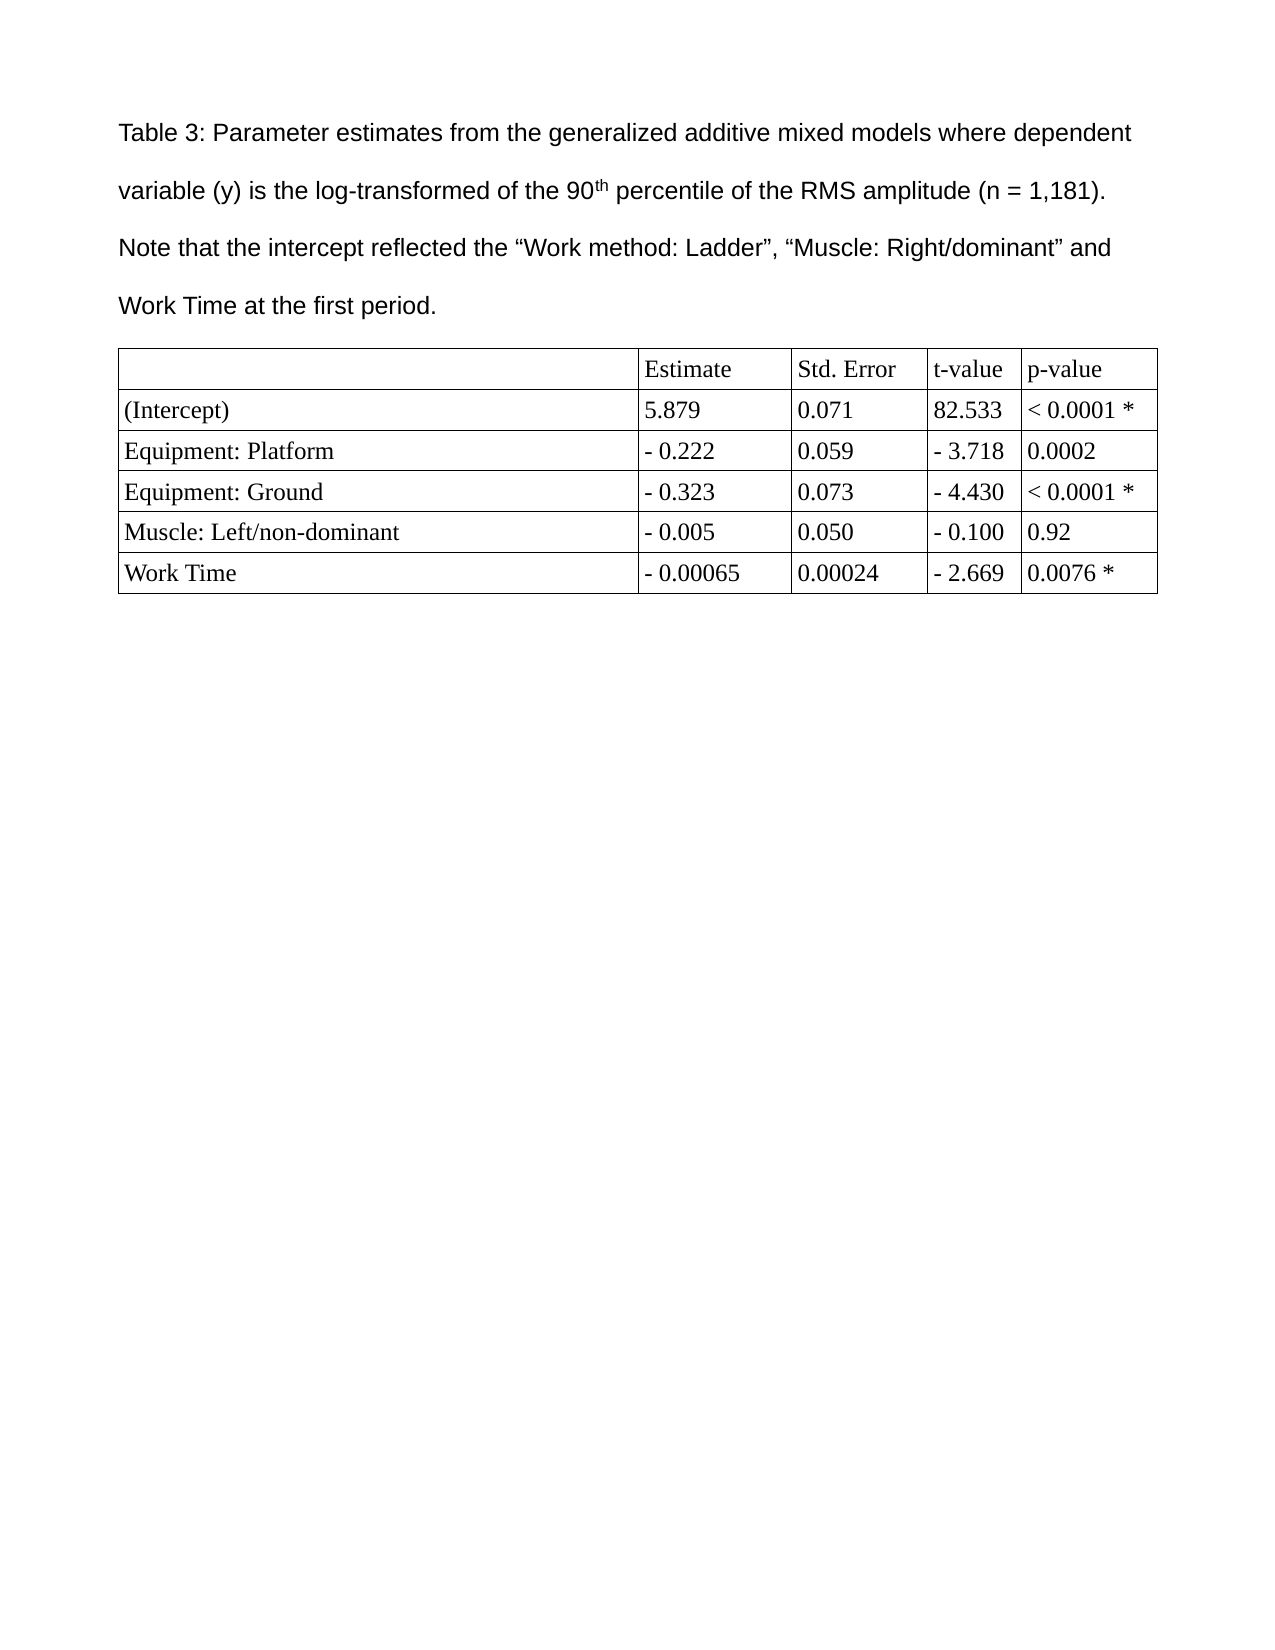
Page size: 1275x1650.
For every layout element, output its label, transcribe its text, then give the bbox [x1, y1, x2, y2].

table_cell 0.071 [792, 390, 927, 429]
table_cell 0.00024 [792, 553, 927, 592]
table_header Std. Error [792, 349, 927, 389]
table_cell - 0.222 [639, 431, 791, 470]
table_cell - 3.718 [928, 431, 1021, 470]
table_header t-value [928, 349, 1021, 389]
table_cell 0.059 [792, 431, 927, 470]
table_cell 0.0076 * [1022, 553, 1157, 592]
table_cell < 0.0001 * [1022, 390, 1157, 429]
table_header p-value [1022, 349, 1157, 389]
table_cell - 0.100 [928, 512, 1021, 552]
text Table 3: Parameter estimates from the generalized additive mixed models where dependent variable (y) is the log-transformed of the 90th percentile of the RMS amplitude (n = 1,181). Note that the intercept reflected the “Work method: Ladder”, “Muscle: Right/dominant” and Work Time at the first period. [118, 118, 1157, 319]
table_cell 0.0002 [1022, 431, 1157, 470]
table_header Estimate [639, 349, 791, 389]
table_cell < 0.0001 * [1022, 471, 1157, 511]
table_cell Work Time [119, 553, 638, 592]
table_cell - 0.323 [639, 471, 791, 511]
table_cell - 0.005 [639, 512, 791, 552]
table_cell Muscle: Left/non-dominant [119, 512, 638, 552]
table_cell - 4.430 [928, 471, 1021, 511]
table_cell 82.533 [928, 390, 1021, 429]
table_cell 0.92 [1022, 512, 1157, 552]
table_cell (Intercept) [119, 390, 638, 429]
table_cell 0.073 [792, 471, 927, 511]
table_cell 5.879 [639, 390, 791, 429]
table_header [119, 349, 638, 389]
table_cell 0.050 [792, 512, 927, 552]
table_cell - 2.669 [928, 553, 1021, 592]
table_cell Equipment: Ground [119, 471, 638, 511]
table_cell Equipment: Platform [119, 431, 638, 470]
table_cell - 0.00065 [639, 553, 791, 592]
